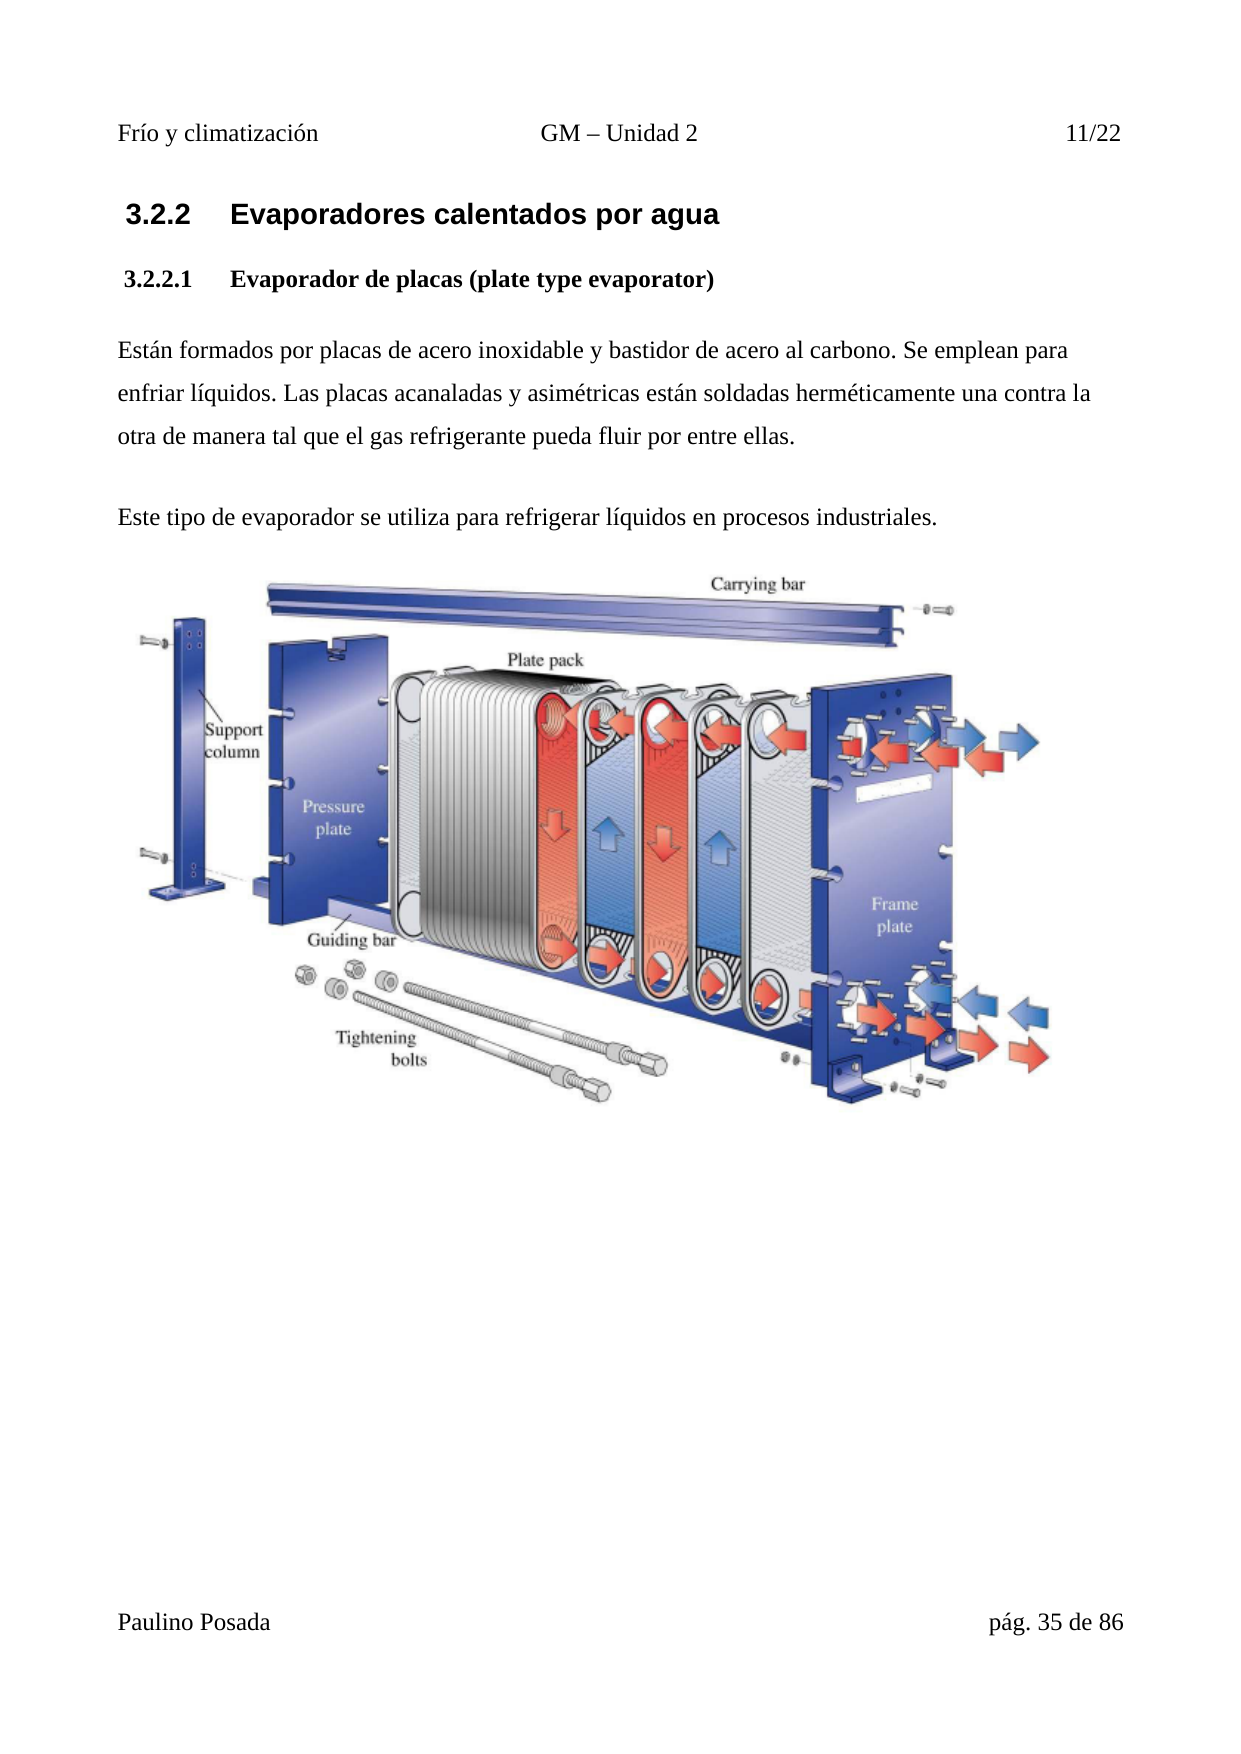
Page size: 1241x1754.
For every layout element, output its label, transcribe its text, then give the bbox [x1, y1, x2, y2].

picture [118, 557, 1123, 1142]
text Este tipo de evaporador se utiliza para refrigerar líquidos en procesos industriales. [117, 502, 1123, 530]
text Están formados por placas de acero inoxidable y bastidor de acero al carbono. Se emplean para enfriar líquidos. Las placas acanaladas y asimétricas están soldadas herméticamente una contra la otra de manera tal que el gas refrigerante pueda fluir por entre ellas. [117, 335, 1123, 450]
subtitle Evaporador de placas (plate type evaporator) [117, 264, 1123, 293]
subtitle Evaporadores calentados por agua [117, 197, 1123, 231]
